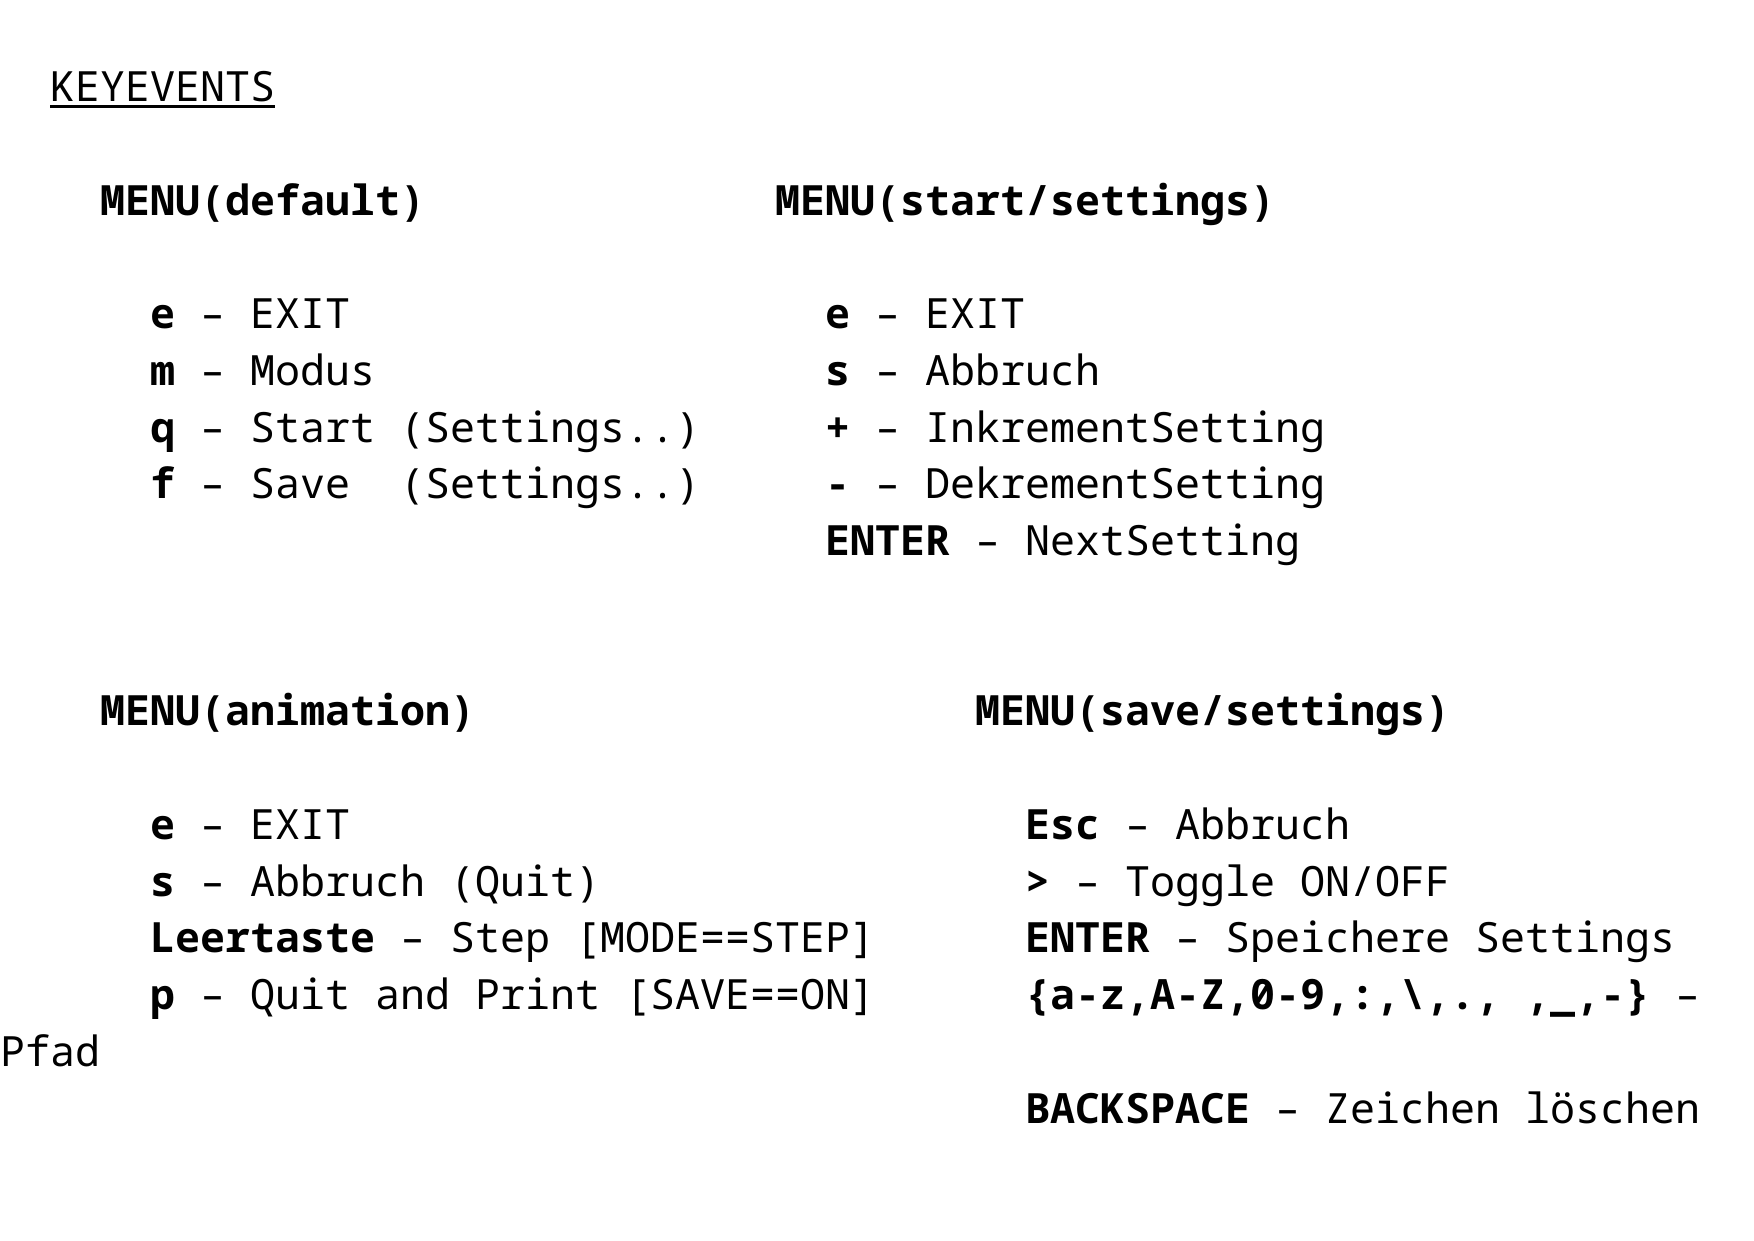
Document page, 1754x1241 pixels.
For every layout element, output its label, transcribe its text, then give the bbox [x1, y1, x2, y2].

text MENU(animation) MENU(save/settings) [0, 681, 1754, 738]
text BACKSPACE – Zeichen löschen [0, 1079, 1754, 1135]
text e – EXIT e – EXIT [0, 284, 1754, 341]
text s – Abbruch (Quit) > – Toggle ON/OFF [0, 852, 1754, 908]
text e – EXIT Esc – Abbruch [0, 795, 1754, 852]
text Leertaste – Step [MODE==STEP] ENTER – Speichere Settings [0, 908, 1754, 965]
text MENU(default) MENU(start/settings) [0, 170, 1754, 227]
text m – Modus s – Abbruch [0, 341, 1754, 397]
text p – Quit and Print [SAVE==ON] {a-z,A-Z,0-9,:,\,., ,_,-} – Pfad [0, 965, 1754, 1079]
text KEYEVENTS [0, 57, 1754, 113]
text ENTER – NextSetting [0, 511, 1754, 568]
text f – Save (Settings..) - – DekrementSetting [0, 454, 1754, 511]
text q – Start (Settings..) + – InkrementSetting [0, 397, 1754, 454]
